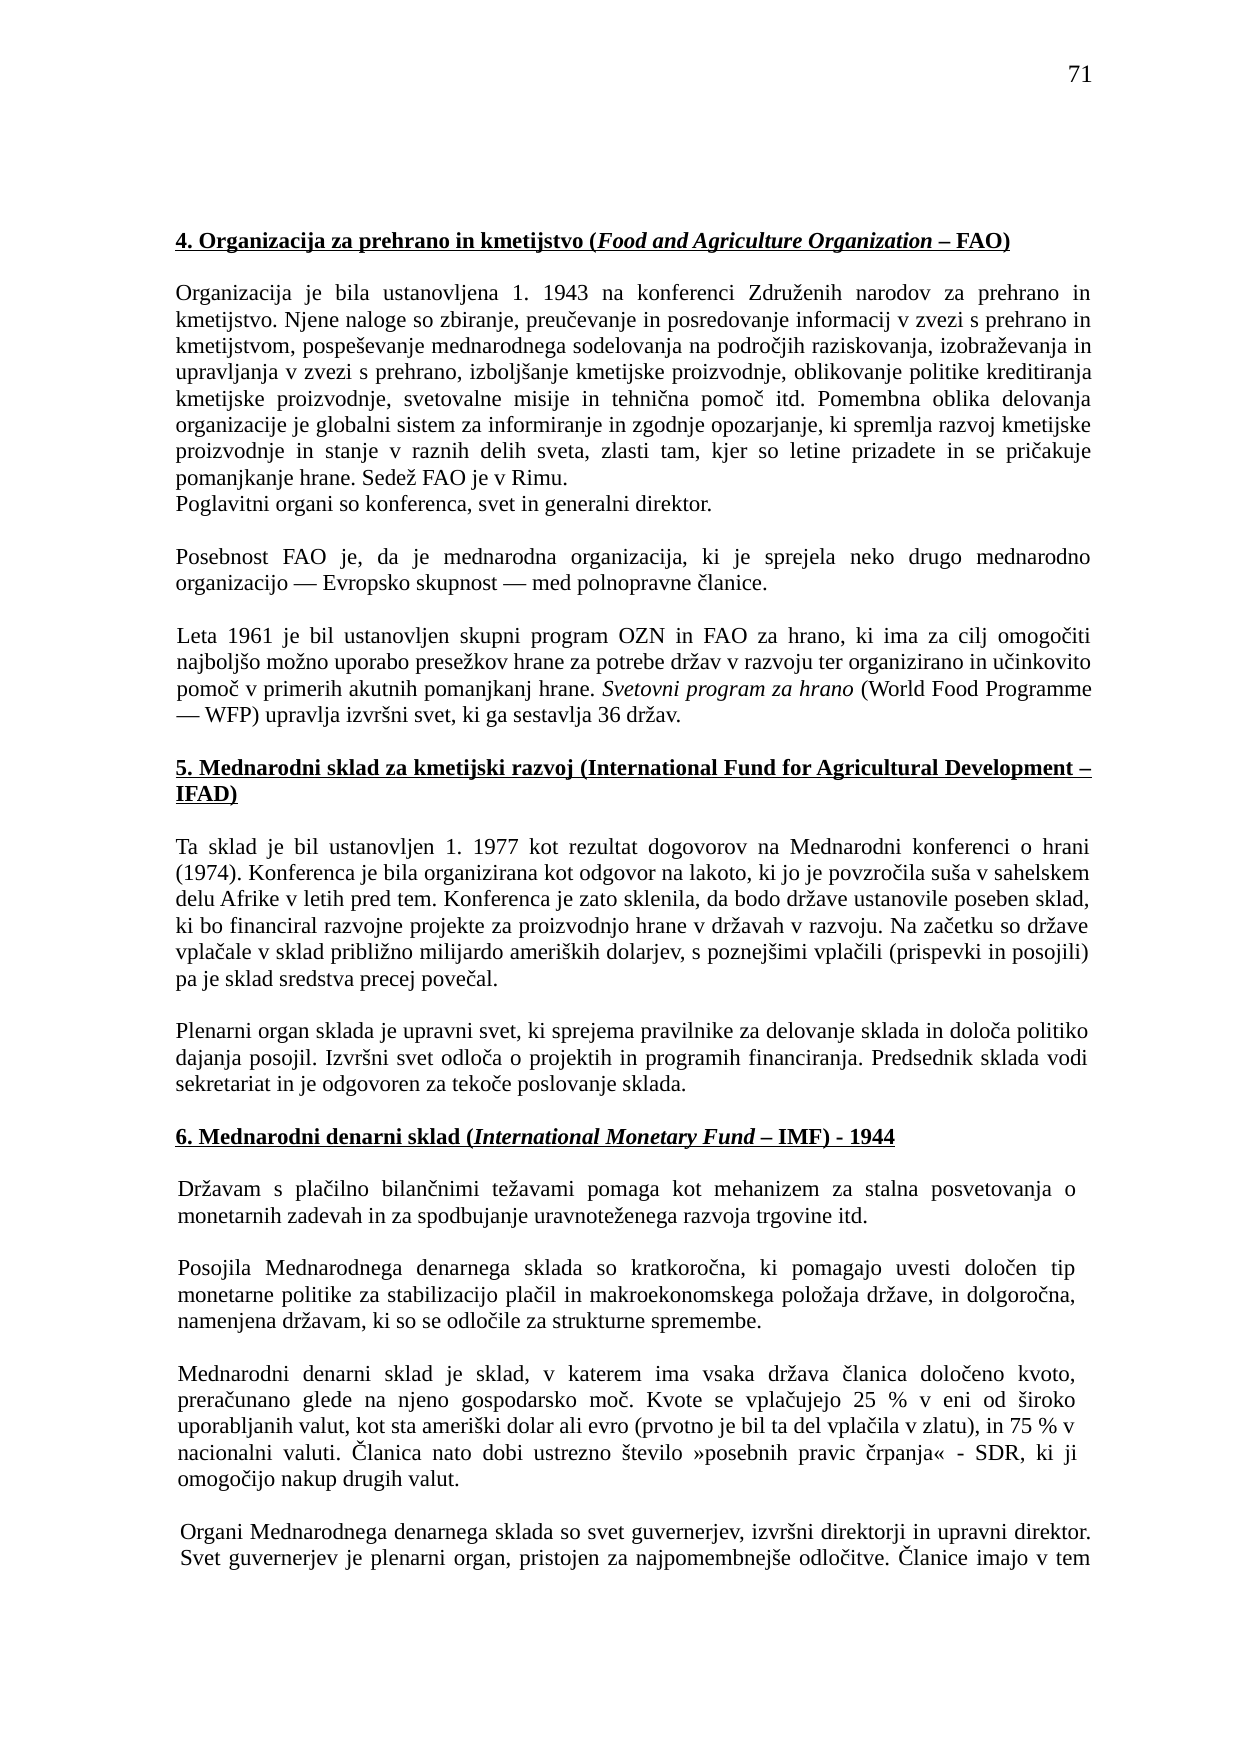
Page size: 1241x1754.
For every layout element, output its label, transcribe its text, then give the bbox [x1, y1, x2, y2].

text Poglavitni organi so konferenca, svet in generalni direktor. [175, 490, 1092, 517]
text 5. Mednarodni sklad za kmetijski razvoj (International Fund for Agricultural Development – IFAD) [175, 754, 1093, 806]
text Leta 1961 je bil ustanovljen skupni program OZN in FAO za hrano, ki ima za cilj omogočiti najboljšo možno uporabo presežkov hrane za potrebe držav v razvoju ter organizirano in učinkovito pomoč v primerih akutnih pomanjkanj hrane. Svetovni program za hrano (World Food Programme — WFP) upravlja izvršni svet, ki ga sestavlja 36 držav. [176, 622, 1092, 727]
text Organi Mednarodnega denarnega sklada so svet guvernerjev, izvršni direktorji in upravni direktor. Svet guvernerjev je plenarni organ, pristojen za najpomembnejše odločitve. Članice imajo v tem [180, 1518, 1093, 1571]
text Ta sklad je bil ustanovljen 1. 1977 kot rezultat dogovorov na Mednarodni konferenci o hrani (1974). Konferenca je bila organizirana kot odgovor na lakoto, ki jo je povzročila suša v sahelskem delu Afrike v letih pred tem. Konferenca je zato sklenila, da bodo države ustanovile poseben sklad, ki bo financiral razvojne projekte za proizvodnjo hrane v državah v razvoju. Na začetku so države vplačale v sklad približno milijardo ameriških dolarjev, s poznejšimi vplačili (prispevki in posojili) pa je sklad sredstva precej povečal. [175, 833, 1091, 991]
text Plenarni organ sklada je upravni svet, ki sprejema pravilnike za delovanje sklada in določa politiko dajanja posojil. Izvršni svet odloča o projektih in programih financiranja. Predsednik sklada vodi sekretariat in je odgovoren za tekoče poslovanje sklada. [175, 1017, 1089, 1096]
text 4. Organizacija za prehrano in kmetijstvo (Food and Agriculture Organization – FAO) [175, 227, 1093, 253]
text 6. Mednarodni denarni sklad (International Monetary Fund – IMF) - 1944 [175, 1123, 1093, 1149]
text Državam s plačilno bilančnimi težavami pomaga kot mehanizem za stalna posvetovanja o monetarnih zadevah in za spodbujanje uravnoteženega razvoja trgovine itd. [177, 1175, 1077, 1228]
text Posojila Mednarodnega denarnega sklada so kratkoročna, ki pomagajo uvesti določen tip monetarne politike za stabilizacijo plačil in makroekonomskega položaja države, in dolgoročna, namenjena državam, ki so se odločile za strukturne spremembe. [177, 1254, 1077, 1333]
text Mednarodni denarni sklad je sklad, v katerem ima vsaka država članica določeno kvoto, preračunano glede na njeno gospodarsko moč. Kvote se vplačujejo 25 % v eni od široko uporabljanih valut, kot sta ameriški dolar ali evro (prvotno je bil ta del vplačila v zlatu), in 75 % v nacionalni valuti. Članica nato dobi ustrezno število »posebnih pravic črpanja« - SDR, ki ji omogočijo nakup drugih valut. [177, 1360, 1077, 1492]
text Posebnost FAO je, da je mednarodna organizacija, ki je sprejela neko drugo mednarodno organizacijo — Evropsko skupnost — med polnopravne članice. [175, 543, 1092, 596]
text Organizacija je bila ustanovljena 1. 1943 na konferenci Združenih narodov za prehrano in kmetijstvo. Njene naloge so zbiranje, preučevanje in posredovanje informacij v zvezi s prehrano in kmetijstvom, pospeševanje mednarodnega sodelovanja na področjih raziskovanja, izobraževanja in upravljanja v zvezi s prehrano, izboljšanje kmetijske proizvodnje, oblikovanje politike kreditiranja kmetijske proizvodnje, svetovalne misije in tehnična pomoč itd. Pomembna oblika delovanja organizacije je globalni sistem za informiranje in zgodnje opozarjanje, ki spremlja razvoj kmetijske proizvodnje in stanje v raznih delih sveta, zlasti tam, kjer so letine prizadete in se pričakuje pomanjkanje hrane. Sedež FAO je v Rimu. [175, 279, 1093, 490]
